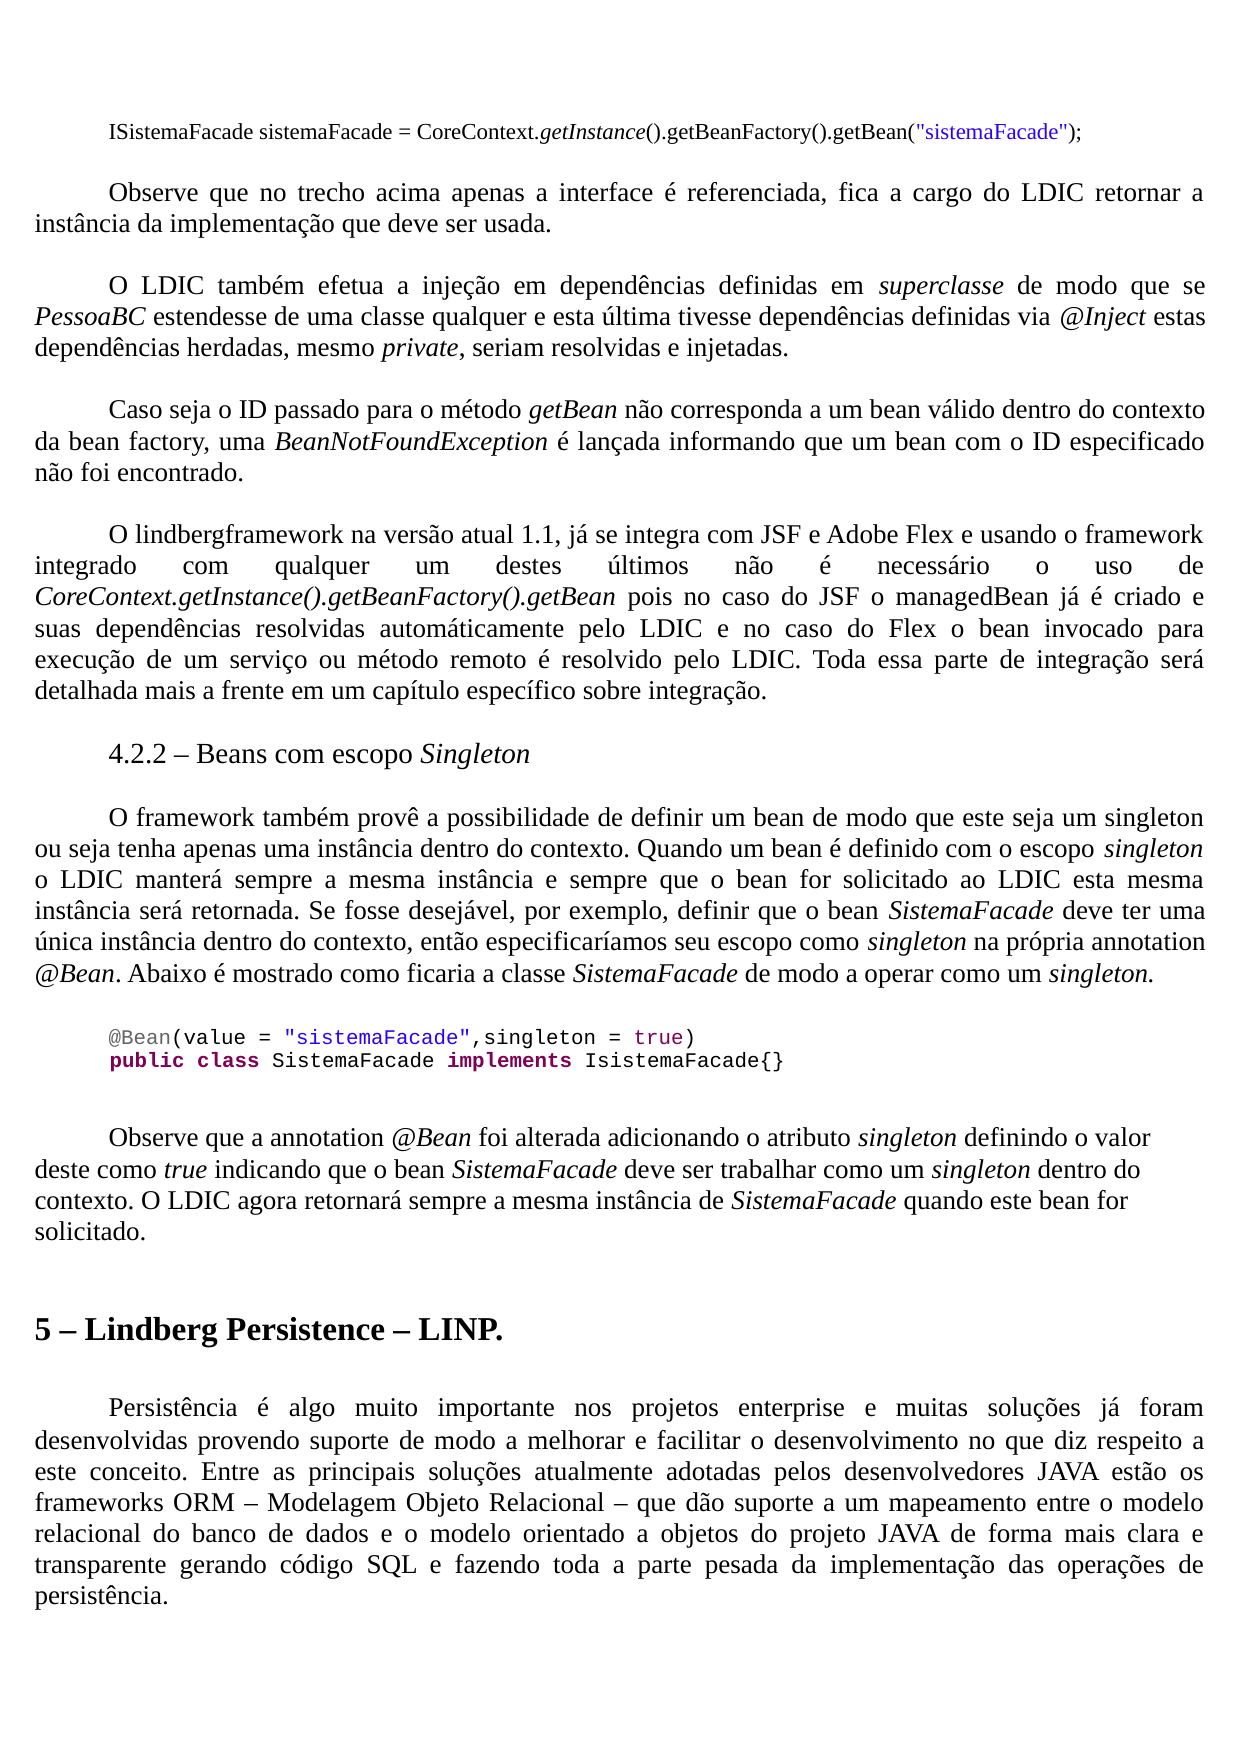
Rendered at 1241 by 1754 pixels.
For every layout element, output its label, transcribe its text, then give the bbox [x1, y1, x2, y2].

text O lindbergframework na versão atual 1.1, já se integra com JSF e Adobe Flex e usando o framework integrado com qualquer um destes últimos não é necessário o uso de CoreContext.getInstance().getBeanFactory().getBean pois no caso do JSF o managedBean já é criado e suas dependências resolvidas automáticamente pelo LDIC e no caso do Flex o bean invocado para execução de um serviço ou método remoto é resolvido pelo LDIC. Toda essa parte de integração será detalhada mais a frente em um capítulo específico sobre integração. [34, 518, 1206, 705]
text O LDIC também efetua a injeção em dependências definidas em superclasse de modo que se PessoaBC estendesse de uma classe qualquer e esta última tivesse dependências definidas via @Inject estas dependências herdadas, mesmo private, seriam resolvidas e injetadas. [34, 269, 1206, 362]
text 5 – Lindberg Persistence – LINP. [34, 1309, 1206, 1347]
text Observe que no trecho acima apenas a interface é referenciada, fica a cargo do LDIC retornar a instância da implementação que deve ser usada. [34, 176, 1206, 238]
text Observe que a annotation @Bean foi alterada adicionando o atributo singleton definindo o valor deste como true indicando que o bean SistemaFacade deve ser trabalhar como um singleton dentro do contexto. O LDIC agora retornará sempre a mesma instância de SistemaFacade quando este bean for solicitado. [34, 1121, 1206, 1246]
text O framework também provê a possibilidade de definir um bean de modo que este seja um singleton ou seja tenha apenas uma instância dentro do contexto. Quando um bean é definido com o escopo singleton o LDIC manterá sempre a mesma instância e sempre que o bean for solicitado ao LDIC esta mesma instância será retornada. Se fosse desejável, por exemplo, definir que o bean SistemaFacade deve ter uma única instância dentro do contexto, então especificaríamos seu escopo como singleton na própria annotation @Bean. Abaixo é mostrado como ficaria a classe SistemaFacade de modo a operar como um singleton. [34, 801, 1206, 988]
text public class SistemaFacade implements IsistemaFacade{} [34, 1051, 1206, 1074]
text Caso seja o ID passado para o método getBean não corresponda a um bean válido dentro do contexto da bean factory, uma BeanNotFoundException é lançada informando que um bean com o ID especificado não foi encontrado. [34, 394, 1206, 487]
text @Bean(value = "sistemaFacade",singleton = true) [34, 1019, 1206, 1051]
text ISistemaFacade sistemaFacade = CoreContext.getInstance().getBeanFactory().getBean("sistemaFacade"); [34, 118, 1206, 144]
text Persistência é algo muito importante nos projetos enterprise e muitas soluções já foram desenvolvidas provendo suporte de modo a melhorar e facilitar o desenvolvimento no que diz respeito a este conceito. Entre as principais soluções atualmente adotadas pelos desenvolvedores JAVA estão os frameworks ORM – Modelagem Objeto Relacional – que dão suporte a um mapeamento entre o modelo relacional do banco de dados e o modelo orientado a objetos do projeto JAVA de forma mais clara e transparente gerando código SQL e fazendo toda a parte pesada da implementação das operações de persistência. [34, 1385, 1206, 1611]
text 4.2.2 – Beans com escopo Singleton [34, 736, 1206, 770]
